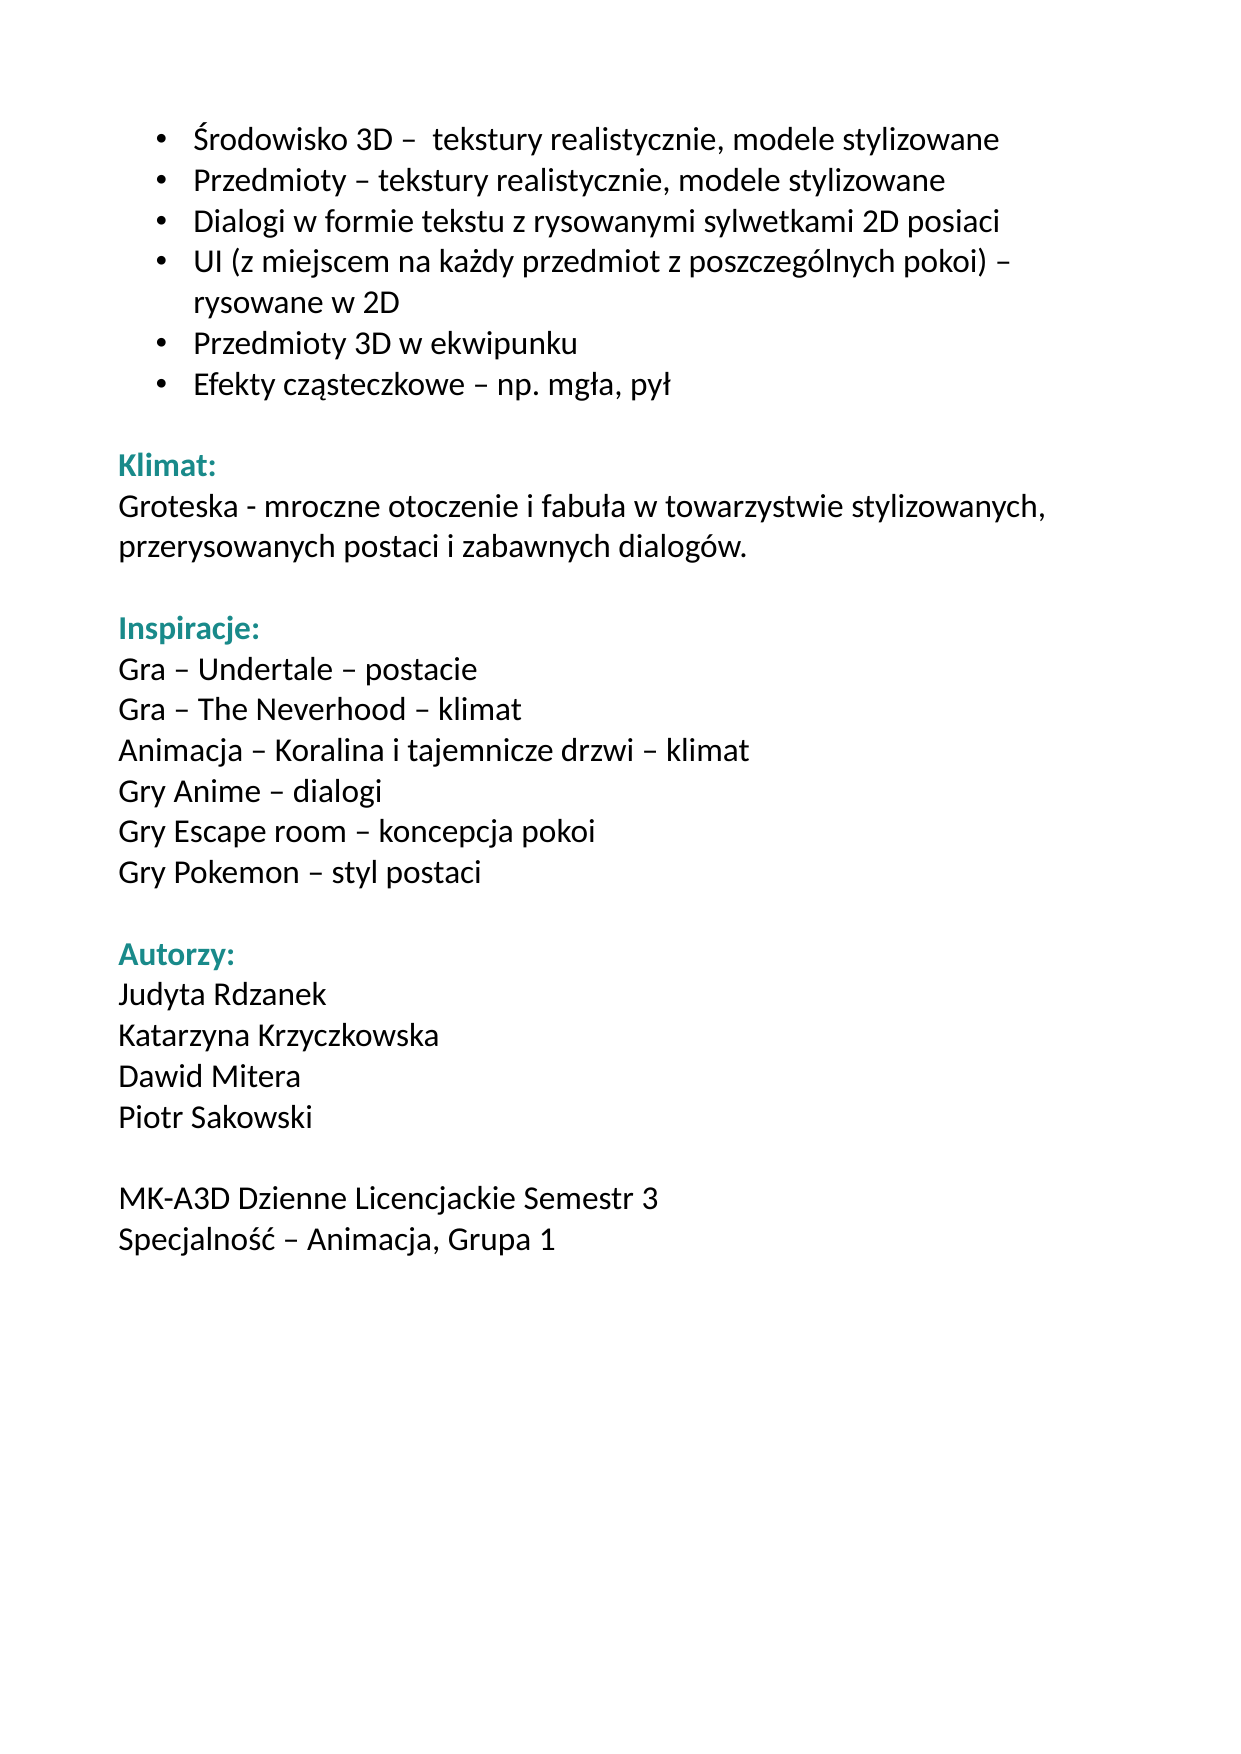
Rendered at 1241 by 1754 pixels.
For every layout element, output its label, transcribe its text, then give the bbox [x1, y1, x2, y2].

text Inspiracje: [118, 607, 1122, 648]
text Piotr Sakowski [118, 1096, 1122, 1136]
text Gry Pokemon – styl postaci [118, 851, 1122, 892]
text Gry Anime – dialogi [118, 770, 1122, 811]
text Animacja – Koralina i tajemnicze drzwi – klimat [118, 729, 1122, 770]
text Klimat: [118, 444, 1122, 485]
list UI (z miejscem na każdy przedmiot z poszczególnych pokoi) – rysowane w 2D [156, 240, 1122, 322]
text Dawid Mitera [118, 1055, 1122, 1096]
text Gra – Undertale – postacie [118, 648, 1122, 688]
text Judyta Rdzanek [118, 973, 1122, 1014]
text Gra – The Neverhood – klimat [118, 688, 1122, 729]
text Groteska - mroczne otoczenie i fabuła w towarzystwie stylizowanych, przerysowanych postaci i zabawnych dialogów. [118, 485, 1122, 566]
text MK-A3D Dzienne Licencjackie Semestr 3 [118, 1177, 1122, 1218]
list Środowisko 3D – tekstury realistycznie, modele stylizowane [156, 118, 1122, 159]
text Autorzy: [118, 933, 1122, 973]
list Efekty cząsteczkowe – np. mgła, pył [156, 362, 1122, 403]
text Gry Escape room – koncepcja pokoi [118, 811, 1122, 851]
list Przedmioty – tekstury realistycznie, modele stylizowane [156, 159, 1122, 199]
list Dialogi w formie tekstu z rysowanymi sylwetkami 2D posiaci [156, 199, 1122, 240]
list Przedmioty 3D w ekwipunku [156, 322, 1122, 362]
text Specjalność – Animacja, Grupa 1 [118, 1218, 1122, 1258]
text Katarzyna Krzyczkowska [118, 1014, 1122, 1055]
